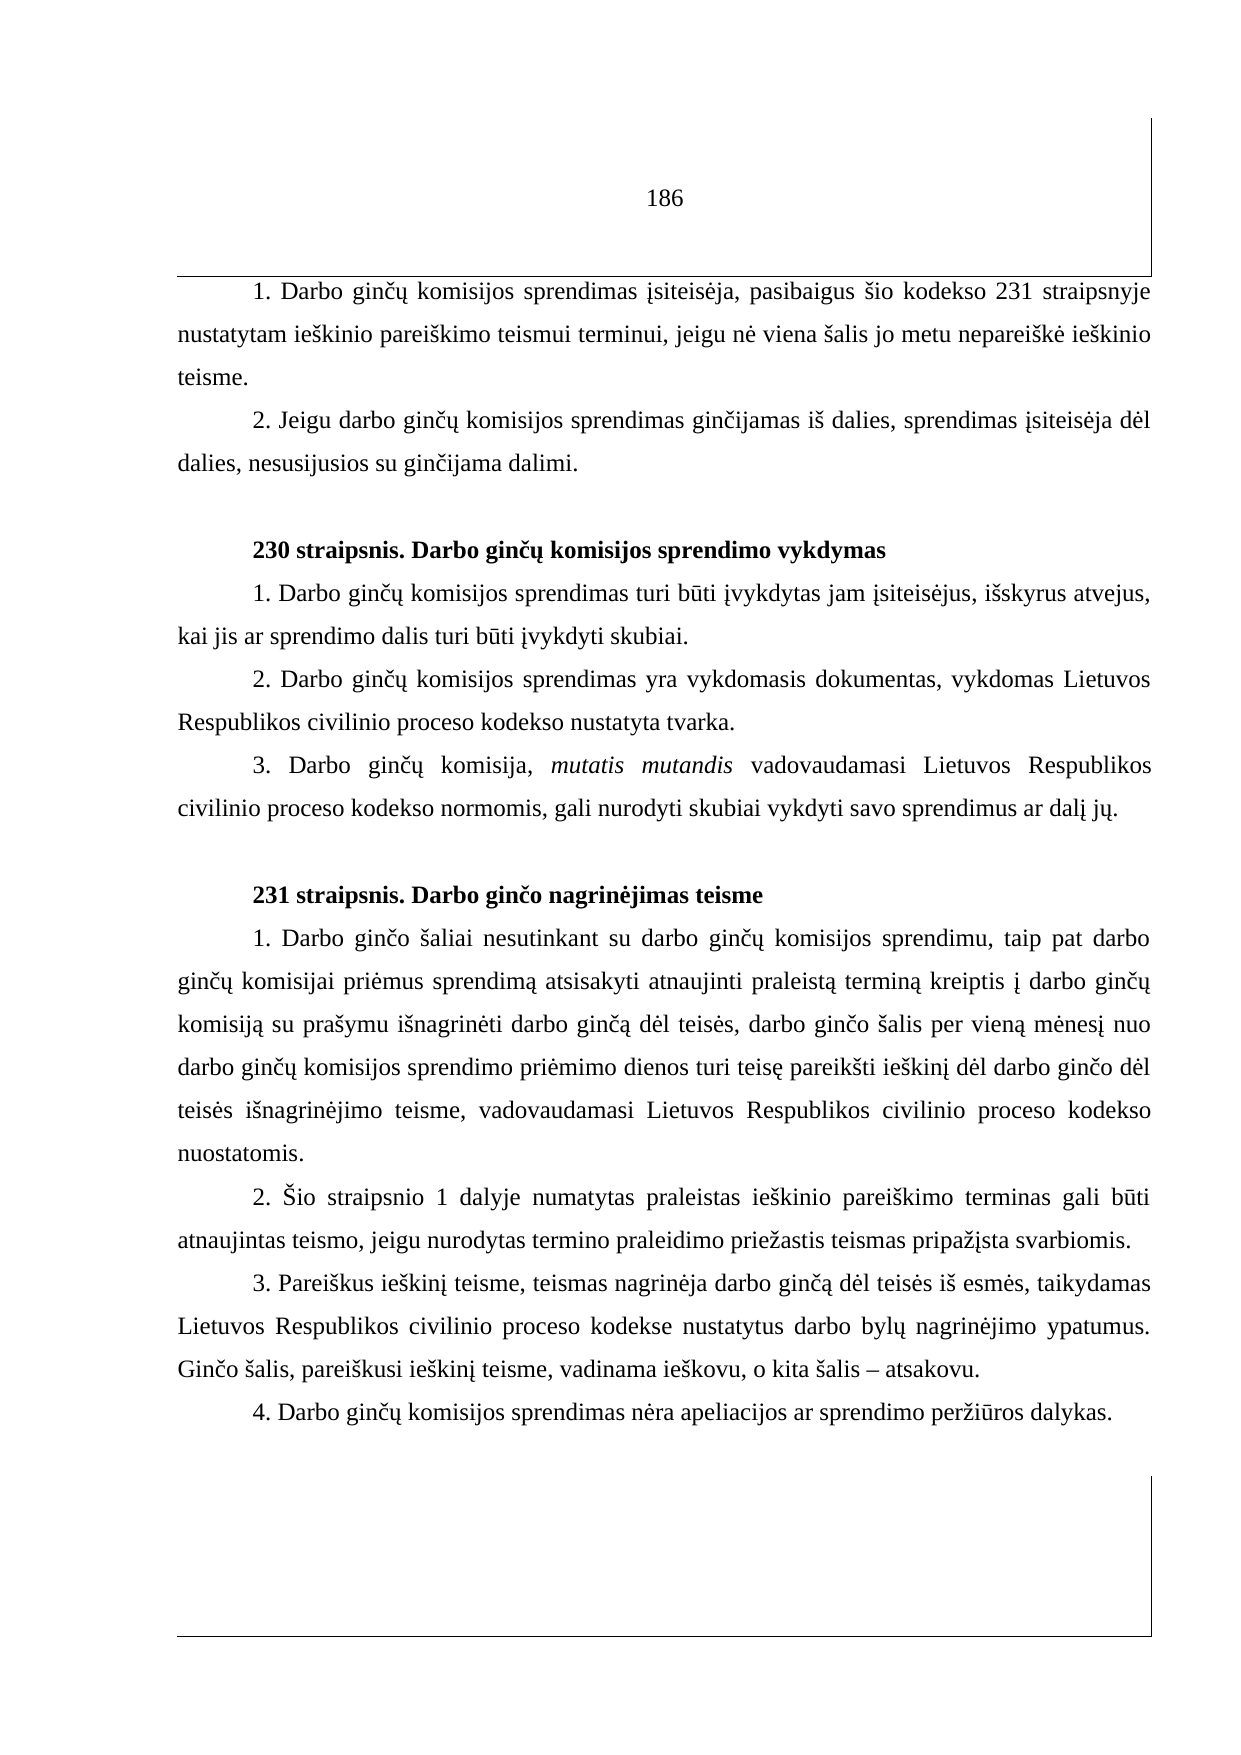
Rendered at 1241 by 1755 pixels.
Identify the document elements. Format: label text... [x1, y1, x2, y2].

text 4. Darbo ginčų komisijos sprendimas nėra apeliacijos ar sprendimo peržiūros dalykas. [177, 1397, 1152, 1426]
subtitle 230 straipsnis. Darbo ginčų komisijos sprendimo vykdymas [177, 535, 1152, 563]
subtitle 231 straipsnis. Darbo ginčo nagrinėjimas teisme [177, 880, 1152, 908]
text 2. Jeigu darbo ginčų komisijos sprendimas ginčijamas iš dalies, sprendimas įsiteisėja dėl dalies, nesusijusios su ginčijama dalimi. [177, 405, 1152, 477]
text 1. Darbo ginčų komisijos sprendimas įsiteisėja, pasibaigus šio kodekso 231 straipsnyje nustatytam ieškinio pareiškimo teismui terminui, jeigu nė viena šalis jo metu nepareiškė ieškinio teisme. [177, 276, 1152, 391]
text 3. Pareiškus ieškinį teisme, teismas nagrinėja darbo ginčą dėl teisės iš esmės, taikydamas Lietuvos Respublikos civilinio proceso kodekse nustatytus darbo bylų nagrinėjimo ypatumus. Ginčo šalis, pareiškusi ieškinį teisme, vadinama ieškovu, o kita šalis – atsakovu. [177, 1268, 1152, 1383]
text 3. Darbo ginčų komisija, mutatis mutandis vadovaudamasi Lietuvos Respublikos civilinio proceso kodekso normomis, gali nurodyti skubiai vykdyti savo sprendimus ar dalį jų. [177, 750, 1152, 822]
text 1. Darbo ginčo šaliai nesutinkant su darbo ginčų komisijos sprendimu, taip pat darbo ginčų komisijai priėmus sprendimą atsisakyti atnaujinti praleistą terminą kreiptis į darbo ginčų komisiją su prašymu išnagrinėti darbo ginčą dėl teisės, darbo ginčo šalis per vieną mėnesį nuo darbo ginčų komisijos sprendimo priėmimo dienos turi teisę pareikšti ieškinį dėl darbo ginčo dėl teisės išnagrinėjimo teisme, vadovaudamasi Lietuvos Respublikos civilinio proceso kodekso nuostatomis. [177, 923, 1152, 1167]
text 2. Darbo ginčų komisijos sprendimas yra vykdomasis dokumentas, vykdomas Lietuvos Respublikos civilinio proceso kodekso nustatyta tvarka. [177, 664, 1152, 736]
text 2. Šio straipsnio 1 dalyje numatytas praleistas ieškinio pareiškimo terminas gali būti atnaujintas teismo, jeigu nurodytas termino praleidimo priežastis teismas pripažįsta svarbiomis. [177, 1182, 1152, 1253]
text 1. Darbo ginčų komisijos sprendimas turi būti įvykdytas jam įsiteisėjus, išskyrus atvejus, kai jis ar sprendimo dalis turi būti įvykdyti skubiai. [177, 578, 1152, 650]
